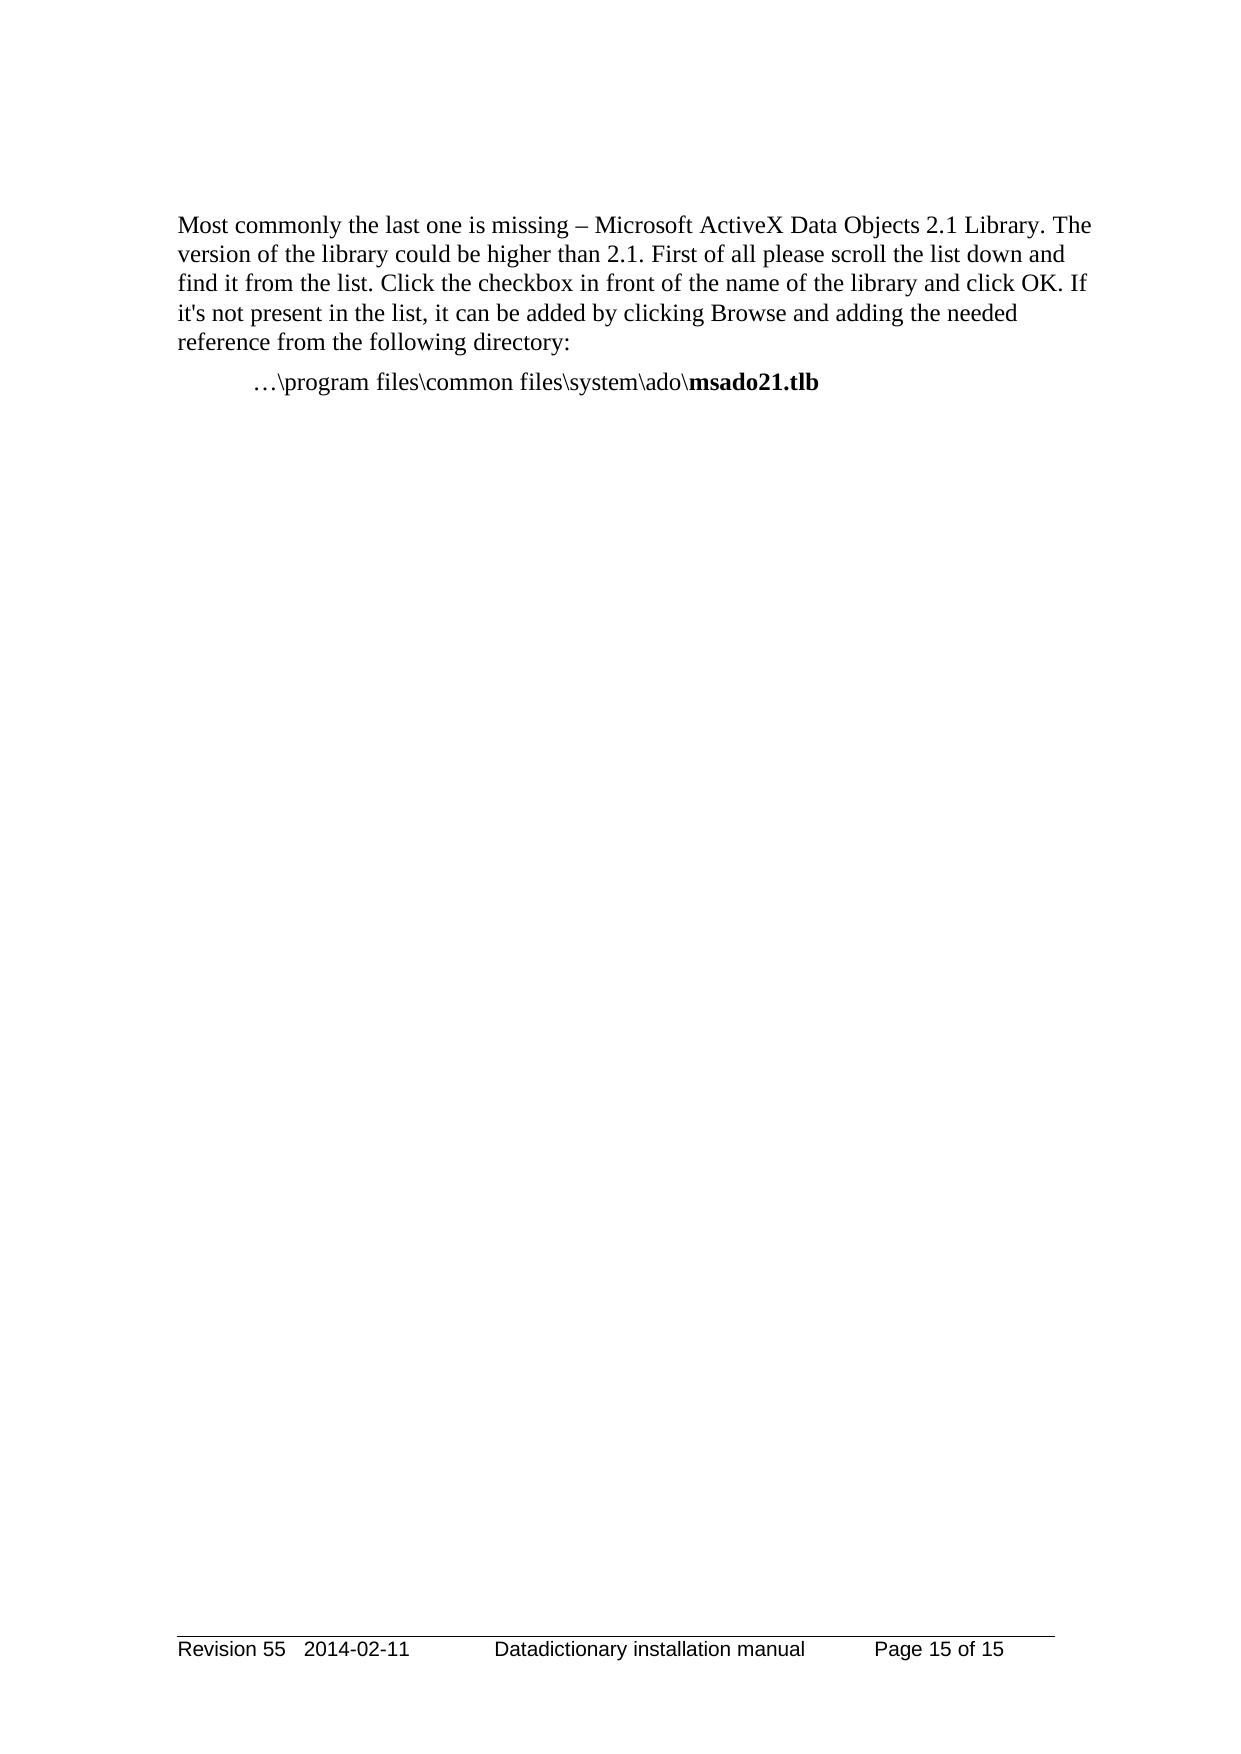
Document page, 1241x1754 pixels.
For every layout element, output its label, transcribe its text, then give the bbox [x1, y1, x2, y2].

text …\program files\common files\system\ado\msado21.tlb [252, 367, 1092, 396]
text Most commonly the last one is missing – Microsoft ActiveX Data Objects 2.1 Library. The version of the library could be higher than 2.1. First of all please scroll the list down and find it from the list. Click the checkbox in front of the name of the library and click OK. If it's not present in the list, it can be added by clicking Browse and adding the needed reference from the following directory: [177, 210, 1092, 356]
